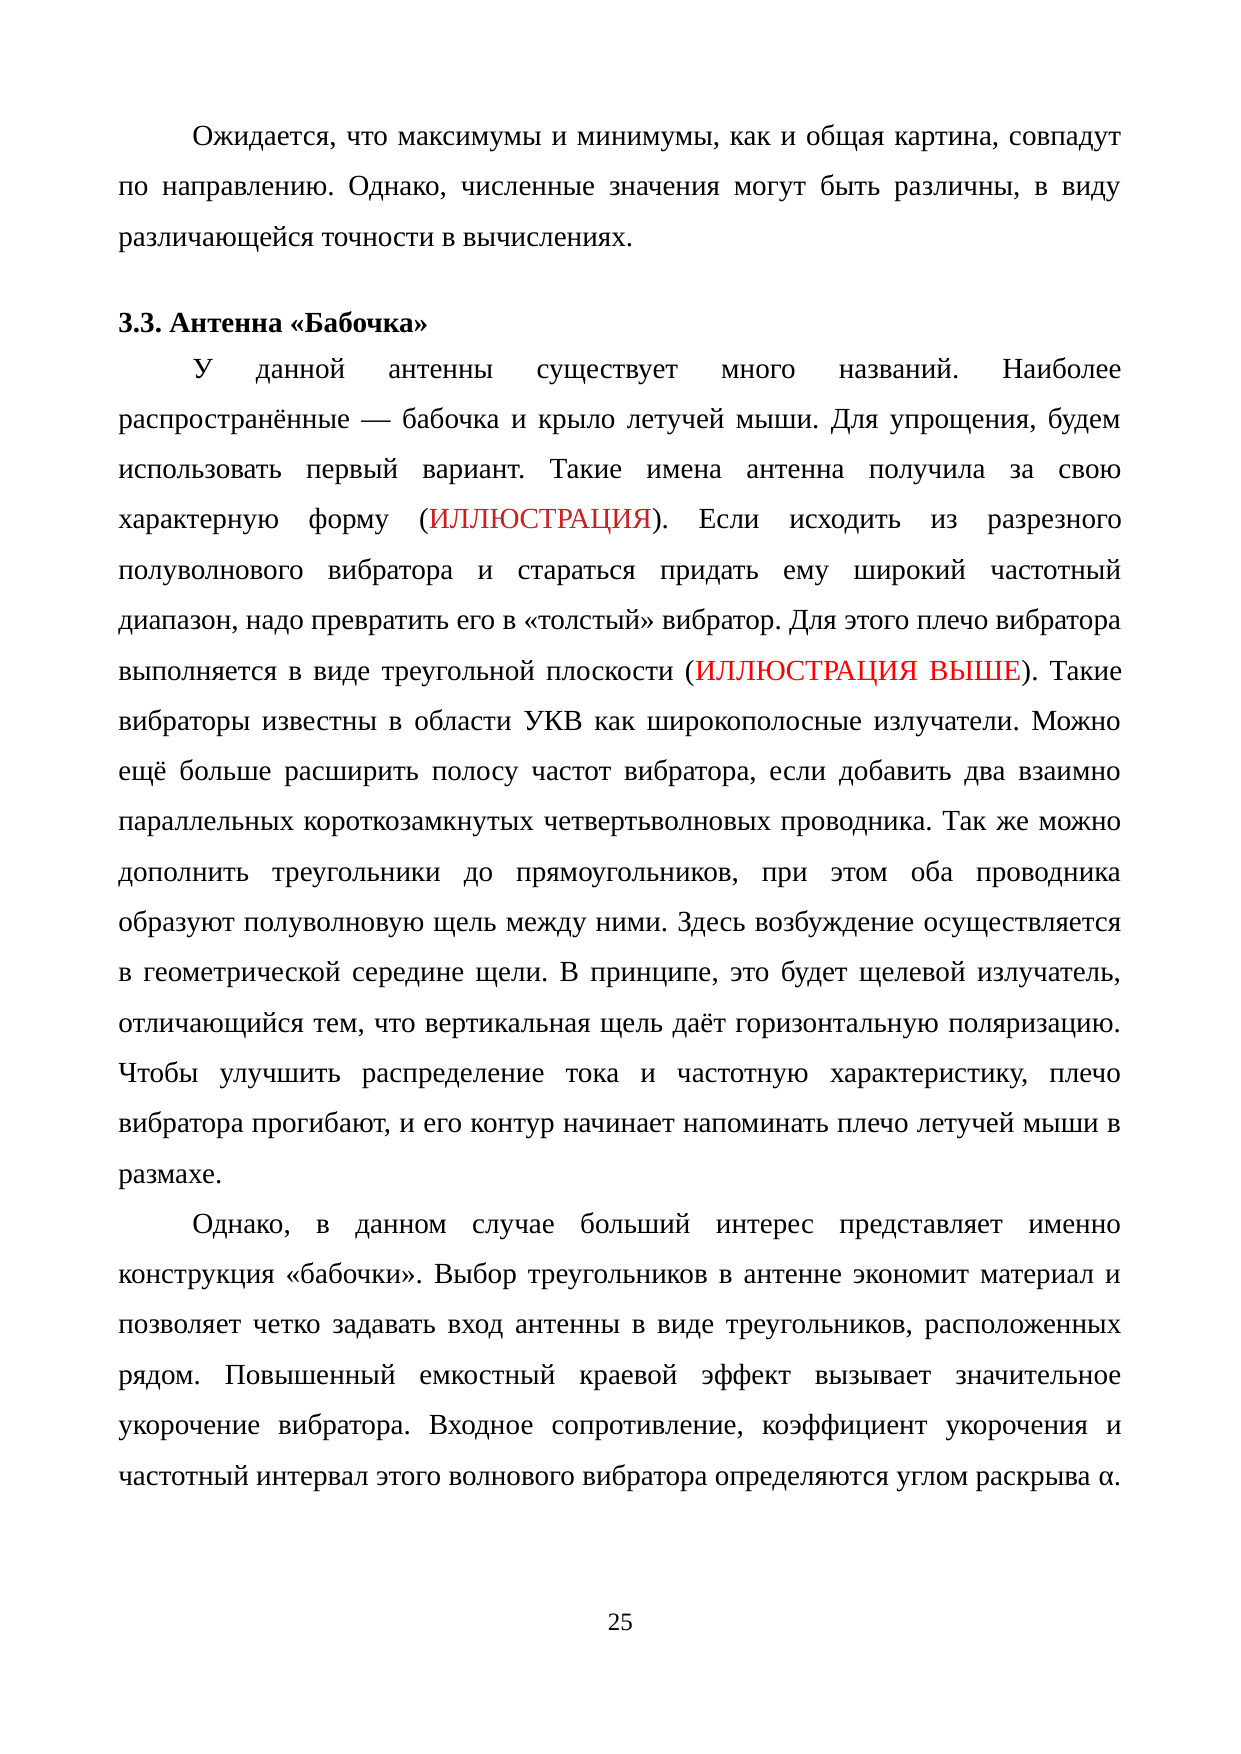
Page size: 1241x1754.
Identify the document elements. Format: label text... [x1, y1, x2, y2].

text Однако, в данном случае больший интерес представляет именно конструкция «бабочки». Выбор треугольников в антенне экономит материал и позволяет четко задавать вход антенны в виде треугольников, расположенных рядом. Повышенный емкостный краевой эффект вызывает значительное укорочение вибратора. Входное сопротивление, коэффициент укорочения и частотный интервал этого волнового вибратора определяются углом раскрыва α. [118, 1206, 1122, 1491]
subtitle 3.3. Антенна «Бабочка» [118, 305, 1122, 338]
text У данной антенны существует много названий. Наиболее распространённые — бабочка и крыло летучей мыши. Для упрощения, будем использовать первый вариант. Такие имена антенна получила за свою характерную форму (ИЛЛЮСТРАЦИЯ). Если исходить из разрезного полуволнового вибратора и стараться придать ему широкий частотный диапазон, надо превратить его в «толстый» вибратор. Для этого плечо вибратора выполняется в виде треугольной плоскости (ИЛЛЮСТРАЦИЯ ВЫШЕ). Такие вибраторы известны в области УКВ как широкополосные излучатели. Можно ещё больше расширить полосу частот вибратора, если добавить два взаимно параллельных короткозамкнутых четвертьволновых проводника. Так же можно дополнить треугольники до прямоугольников, при этом оба проводника образуют полуволновую щель между ними. Здесь возбуждение осуществляется в геометрической середине щели. В принципе, это будет щелевой излучатель, отличающийся тем, что вертикальная щель даёт горизонтальную поляризацию. Чтобы улучшить распределение тока и частотную характеристику, плечо вибратора прогибают, и его контур начинает напоминать плечо летучей мыши в размахе. [118, 351, 1122, 1189]
text Ожидается, что максимумы и минимумы, как и общая картина, совпадут по направлению. Однако, численные значения могут быть различны, в виду различающейся точности в вычислениях. [118, 118, 1122, 252]
